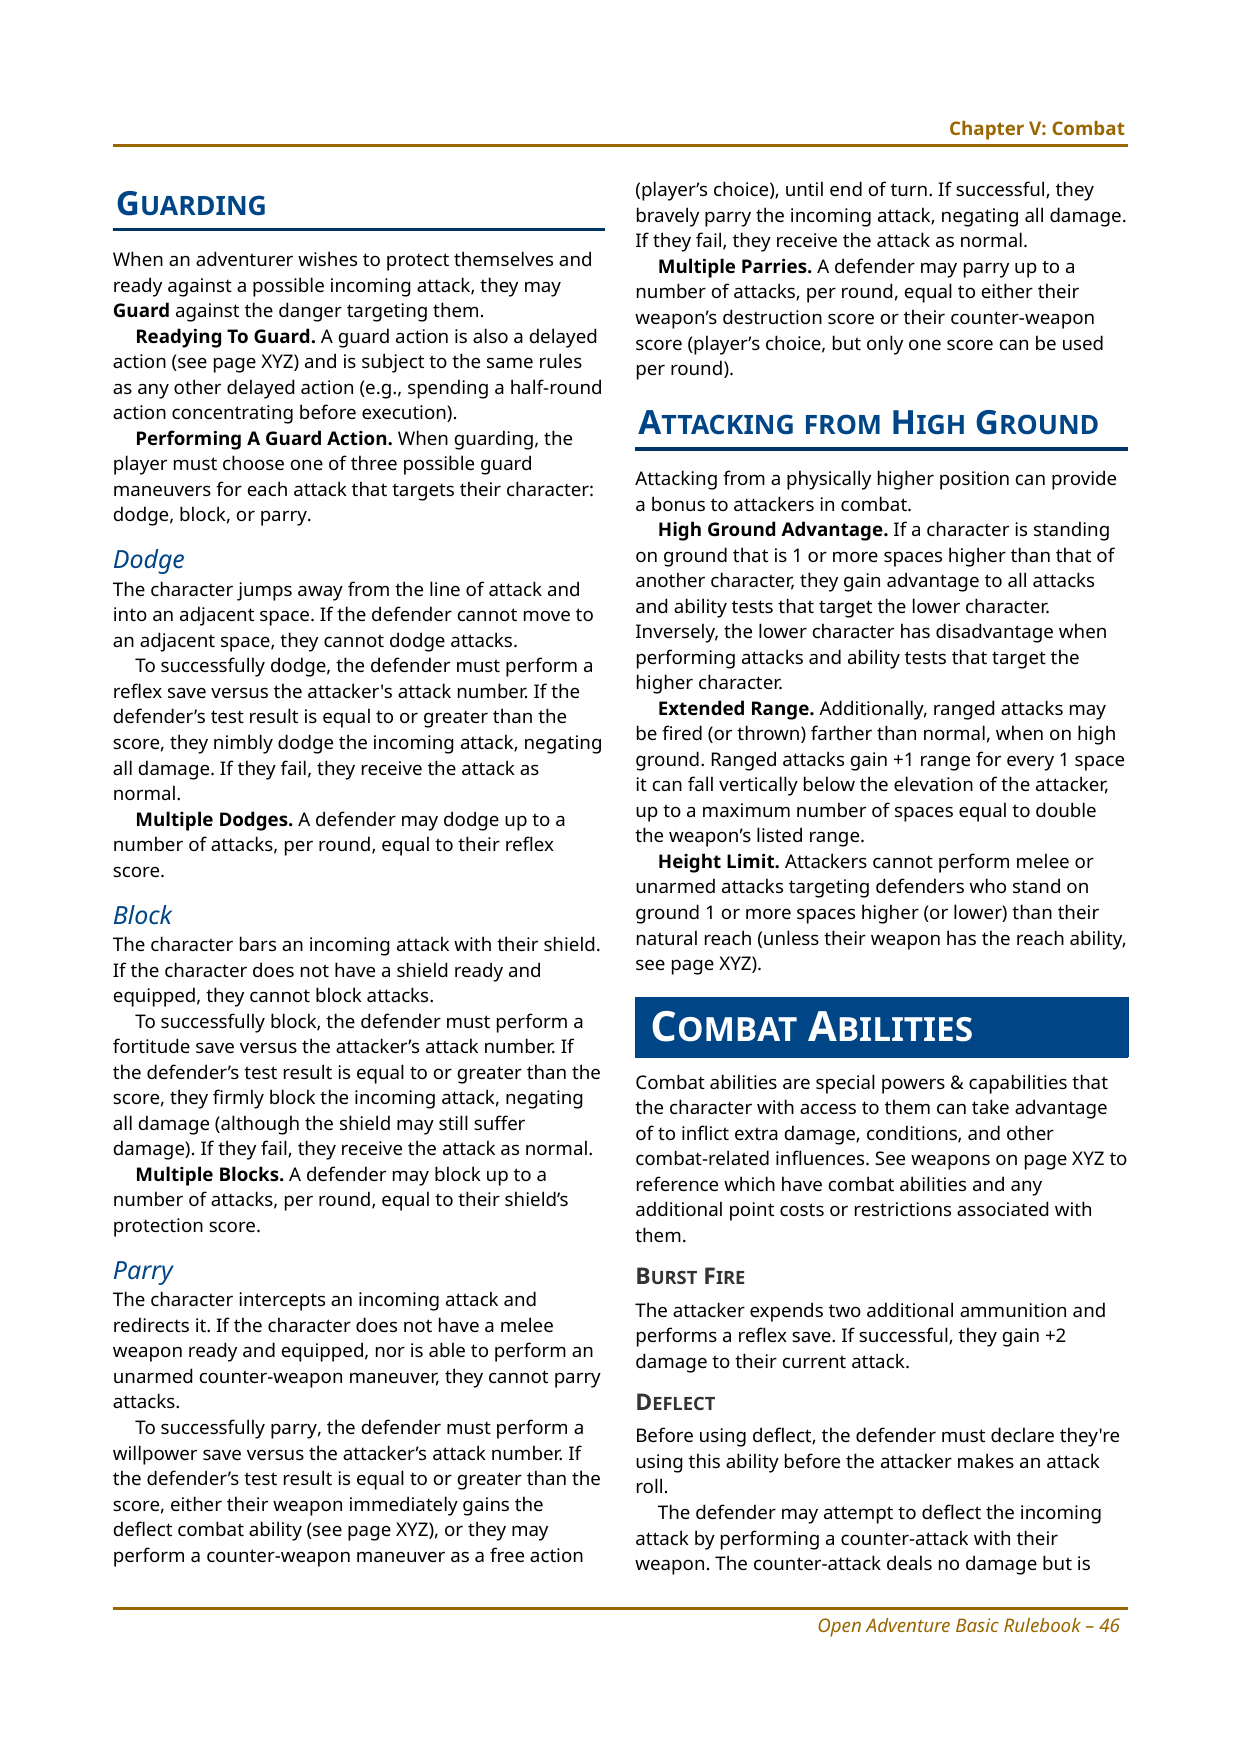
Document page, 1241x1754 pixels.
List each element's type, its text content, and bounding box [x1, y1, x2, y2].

text Multiple Dodges. A defender may dodge up to a number of attacks, per round, equal to their reflex score. [113, 806, 605, 882]
subtitle Deflect [635, 1385, 1128, 1417]
subtitle Burst Fire [635, 1259, 1128, 1291]
text (player’s choice), until end of turn. If successful, they bravely parry the incoming attack, negating all damage. If they fail, they receive the attack as normal. [635, 177, 1128, 253]
text To successfully parry, the defender must perform a willpower save versus the attacker’s attack number. If the defender’s test result is equal to or greater than the score, either their weapon immediately gains the deflect combat ability (see page XYZ), or they may perform a counter-weapon maneuver as a free action [113, 1414, 605, 1567]
text To successfully dodge, the defender must perform a reflex save versus the attacker's attack number. If the defender’s test result is equal to or greater than the score, they nimbly dodge the incoming attack, negating all damage. If they fail, they receive the attack as normal. [113, 653, 605, 806]
subtitle Combat Abilities [636, 998, 1128, 1057]
text The defender may attempt to deflect the incoming attack by performing a counter-attack with their weapon. The counter-attack deals no damage but is [635, 1499, 1128, 1576]
text Readying to Guard. A guard action is also a delayed action (see page XYZ) and is subject to the same rules as any other delayed action (e.g., spending a half-round action concentrating before execution). [113, 323, 605, 425]
text Before using deflect, the defender must declare they're using this ability before the attacker makes an attack roll. [635, 1423, 1128, 1499]
text The character bars an incoming attack with their shield. If the character does not have a shield ready and equipped, they cannot block attacks. [113, 931, 605, 1008]
subtitle Block [113, 897, 605, 931]
text The attacker expends two additional ammunition and performs a reflex save. If successful, they gain +2 damage to their current attack. [635, 1297, 1128, 1373]
text High Ground Advantage. If a character is standing on ground that is 1 or more spaces higher than that of another character, they gain advantage to all attacks and ability tests that target the lower character. Inversely, the lower character has disadvantage when performing attacks and ability tests that target the higher character. [635, 517, 1128, 695]
text Multiple Blocks. A defender may block up to a number of attacks, per round, equal to their shield’s protection score. [113, 1161, 605, 1238]
text Attacking from a physically higher position can provide a bonus to attackers in combat. [635, 466, 1128, 517]
text Performing a Guard Action. When guarding, the player must choose one of three possible guard maneuvers for each attack that targets their character: dodge, block, or parry. [113, 425, 605, 527]
subtitle Parry [113, 1253, 605, 1287]
text The character intercepts an incoming attack and redirects it. If the character does not have a melee weapon ready and equipped, nor is able to perform an unarmed counter-weapon maneuver, they cannot parry attacks. [113, 1287, 605, 1414]
text The character jumps away from the line of attack and into an adjacent space. If the defender cannot move to an adjacent space, they cannot dodge attacks. [113, 576, 605, 653]
text Multiple Parries. A defender may parry up to a number of attacks, per round, equal to either their weapon’s destruction score or their counter-weapon score (player’s choice, but only one score can be used per round). [635, 253, 1128, 381]
subtitle Dodge [113, 542, 605, 576]
text To successfully block, the defender must perform a fortitude save versus the attacker’s attack number. If the defender’s test result is equal to or greater than the score, they firmly block the incoming attack, negating all damage (although the shield may still suffer damage). If they fail, they receive the attack as normal. [113, 1008, 605, 1161]
text Height Limit. Attackers cannot perform melee or unarmed attacks targeting defenders who stand on ground 1 or more spaces higher (or lower) than their natural reach (unless their weapon has the reach ability, see page XYZ). [635, 848, 1128, 976]
text When an adventurer wishes to protect themselves and ready against a possible incoming attack, they may Guard against the danger targeting them. [113, 246, 605, 323]
text Extended Range. Additionally, ranged attacks may be fired (or thrown) farther than normal, when on high ground. Ranged attacks gain +1 range for every 1 space it can fall vertically below the elevation of the attacker, up to a maximum number of spaces equal to double the weapon’s listed range. [635, 695, 1128, 848]
text Combat abilities are special powers & capabilities that the character with access to them can take advantage of to inflict extra damage, conditions, and other combat-related influences. See weapons on page XYZ to reference which have combat abilities and any additional point costs or restrictions associated with them. [635, 1069, 1128, 1248]
